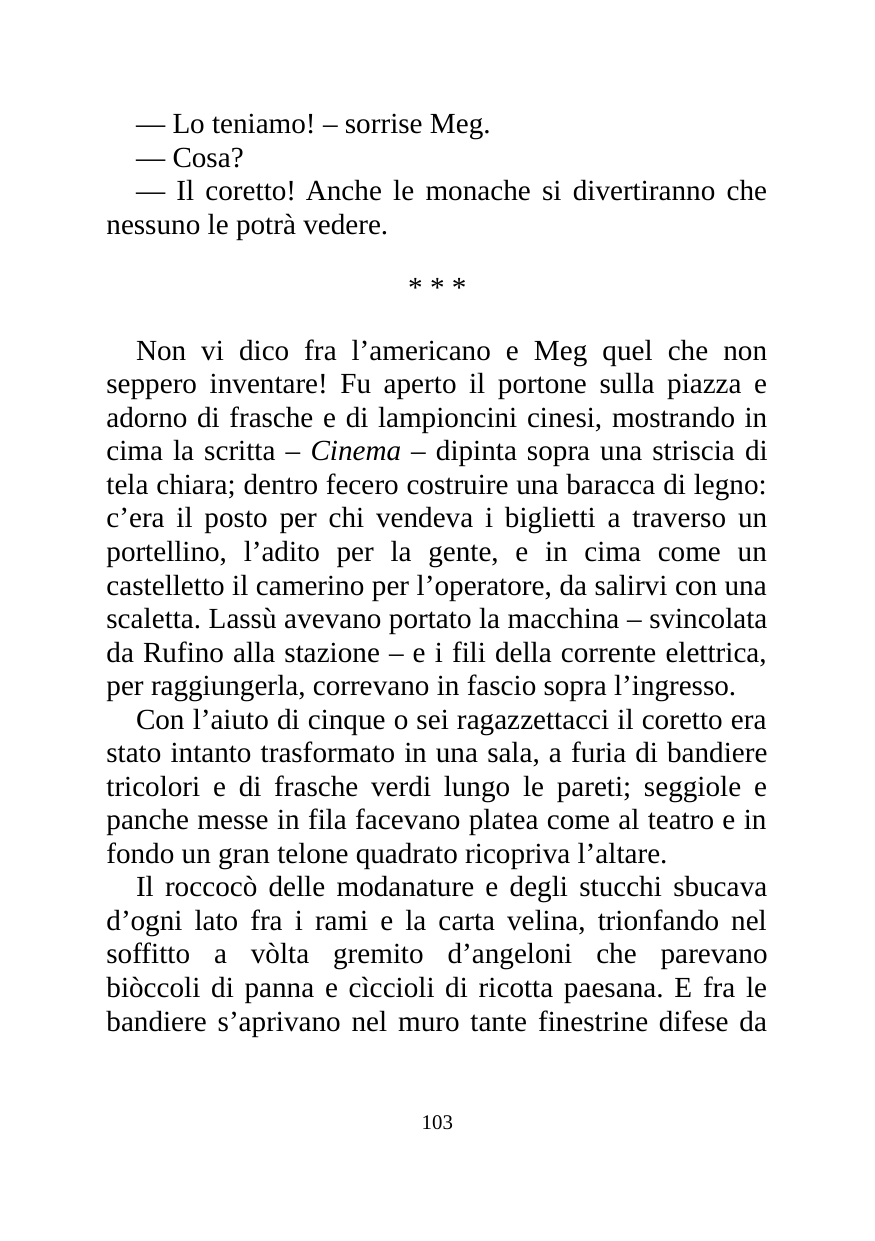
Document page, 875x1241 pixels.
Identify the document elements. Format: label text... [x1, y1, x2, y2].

text — Cosa? [106, 140, 768, 173]
text Con l’aiuto di cinque o sei ragazzettacci il coretto era stato intanto trasformato in una sala, a furia di bandiere tricolori e di frasche verdi lungo le pareti; seggiole e panche messe in fila facevano platea come al teatro e in fondo un gran telone quadrato ricopriva l’altare. [106, 702, 768, 869]
text — Lo teniamo! – sorrise Meg. [106, 106, 768, 140]
text Non vi dico fra l’americano e Meg quel che non seppero inventare! Fu aperto il portone sulla piazza e adorno di frasche e di lampioncini cinesi, mostrando in cima la scritta – Cinema – dipinta sopra una striscia di tela chiara; dentro fecero costruire una baracca di legno: c’era il posto per chi vendeva i biglietti a traverso un portellino, l’adito per la gente, e in cima come un castelletto il camerino per l’operatore, da salirvi con una scaletta. Lassù avevano portato la macchina – svincolata da Rufino alla stazione – e i fili della corrente elettrica, per raggiungerla, correvano in fascio sopra l’ingresso. [106, 333, 768, 702]
text Il roccocò delle modanature e degli stucchi sbucava d’ogni lato fra i rami e la carta velina, trionfando nel soffitto a vòlta gremito d’angeloni che parevano biòccoli di panna e cìccioli di ricotta paesana. E fra le bandiere s’aprivano nel muro tante finestrine difese da [106, 869, 768, 1037]
text * * * [106, 270, 768, 303]
text — Il coretto! Anche le monache si divertiranno che nessuno le potrà vedere. [106, 173, 768, 240]
